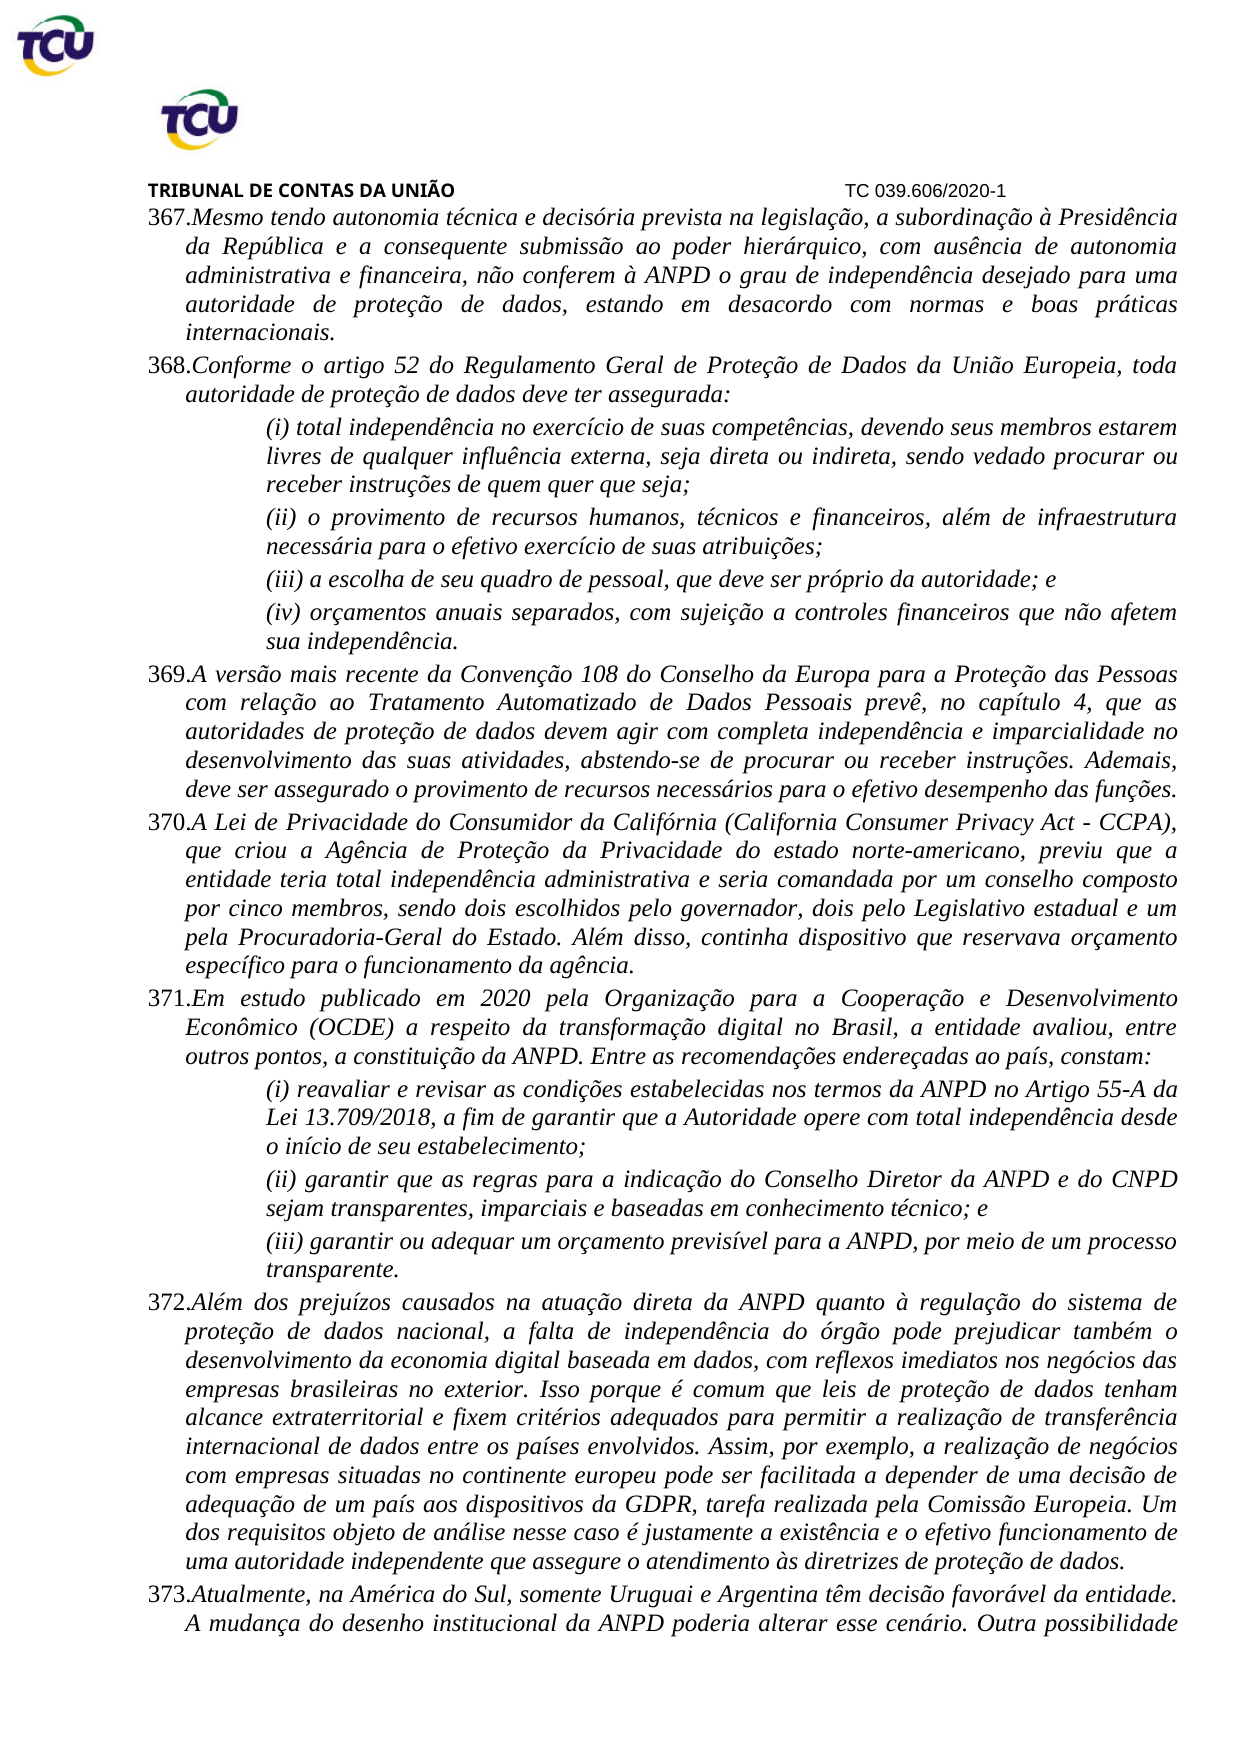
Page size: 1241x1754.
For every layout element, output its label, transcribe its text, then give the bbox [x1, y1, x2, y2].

text (ii) garantir que as regras para a indicação do Conselho Diretor da ANPD e do CNPD sejam transparentes, imparciais e baseadas em conhecimento técnico; e [266, 1164, 1181, 1222]
list A versão mais recente da Convenção 108 do Conselho da Europa para a Proteção das Pessoas com relação ao Tratamento Automatizado de Dados Pessoais prevê, no capítulo 4, que as autoridades de proteção de dados devem agir com completa independência e imparcialidade no desenvolvimento das suas atividades, abstendo-se de procurar ou receber instruções. Ademais, deve ser assegurado o provimento de recursos necessários para o efetivo desempenho das funções. [148, 659, 1181, 802]
list Atualmente, na América do Sul, somente Uruguai e Argentina têm decisão favorável da entidade. A mudança do desenho institucional da ANPD poderia alterar esse cenário. Outra possibilidade [148, 1579, 1181, 1637]
text (iii) a escolha de seu quadro de pessoal, que deve ser próprio da autoridade; e [266, 564, 1181, 593]
list Além dos prejuízos causados na atuação direta da ANPD quanto à regulação do sistema de proteção de dados nacional, a falta de independência do órgão pode prejudicar também o desenvolvimento da economia digital baseada em dados, com reflexos imediatos nos negócios das empresas brasileiras no exterior. Isso porque é comum que leis de proteção de dados tenham alcance extraterritorial e fixem critérios adequados para permitir a realização de transferência internacional de dados entre os países envolvidos. Assim, por exemplo, a realização de negócios com empresas situadas no continente europeu pode ser facilitada a depender de uma decisão de adequação de um país aos dispositivos da GDPR, tarefa realizada pela Comissão Europeia. Um dos requisitos objeto de análise nesse caso é justamente a existência e o efetivo funcionamento de uma autoridade independente que assegure o atendimento às diretrizes de proteção de dados. [148, 1287, 1181, 1575]
text (i) reavaliar e revisar as condições estabelecidas nos termos da ANPD no Artigo 55-A da Lei 13.709/2018, a fim de garantir que a Autoridade opere com total independência desde o início de seu estabelecimento; [266, 1074, 1181, 1160]
list Mesmo tendo autonomia técnica e decisória prevista na legislação, a subordinação à Presidência da República e a consequente submissão ao poder hierárquico, com ausência de autonomia administrativa e financeira, não conferem à ANPD o grau de independência desejado para uma autoridade de proteção de dados, estando em desacordo com normas e boas práticas internacionais. [148, 202, 1181, 346]
list A Lei de Privacidade do Consumidor da Califórnia (California Consumer Privacy Act - CCPA), que criou a Agência de Proteção da Privacidade do estado norte-americano, previu que a entidade teria total independência administrativa e seria comandada por um conselho composto por cinco membros, sendo dois escolhidos pelo governador, dois pelo Legislativo estadual e um pela Procuradoria-Geral do Estado. Além disso, continha dispositivo que reservava orçamento específico para o funcionamento da agência. [148, 807, 1181, 979]
text (iv) orçamentos anuais separados, com sujeição a controles financeiros que não afetem sua independência. [266, 597, 1181, 654]
text (i) total independência no exercício de suas competências, devendo seus membros estarem livres de qualquer influência externa, seja direta ou indireta, sendo vedado procurar ou receber instruções de quem quer que seja; [266, 412, 1181, 498]
list Conforme o artigo 52 do Regulamento Geral de Proteção de Dados da União Europeia, toda autoridade de proteção de dados deve ter assegurada: [148, 350, 1181, 408]
list Em estudo publicado em 2020 pela Organização para a Cooperação e Desenvolvimento Econômico (OCDE) a respeito da transformação digital no Brasil, a entidade avaliou, entre outros pontos, a constituição da ANPD. Entre as recomendações endereçadas ao país, constam: [148, 983, 1181, 1069]
text (iii) garantir ou adequar um orçamento previsível para a ANPD, por meio de um processo transparente. [266, 1226, 1181, 1283]
text (ii) o provimento de recursos humanos, técnicos e financeiros, além de infraestrutura necessária para o efetivo exercício de suas atribuições; [266, 502, 1181, 560]
